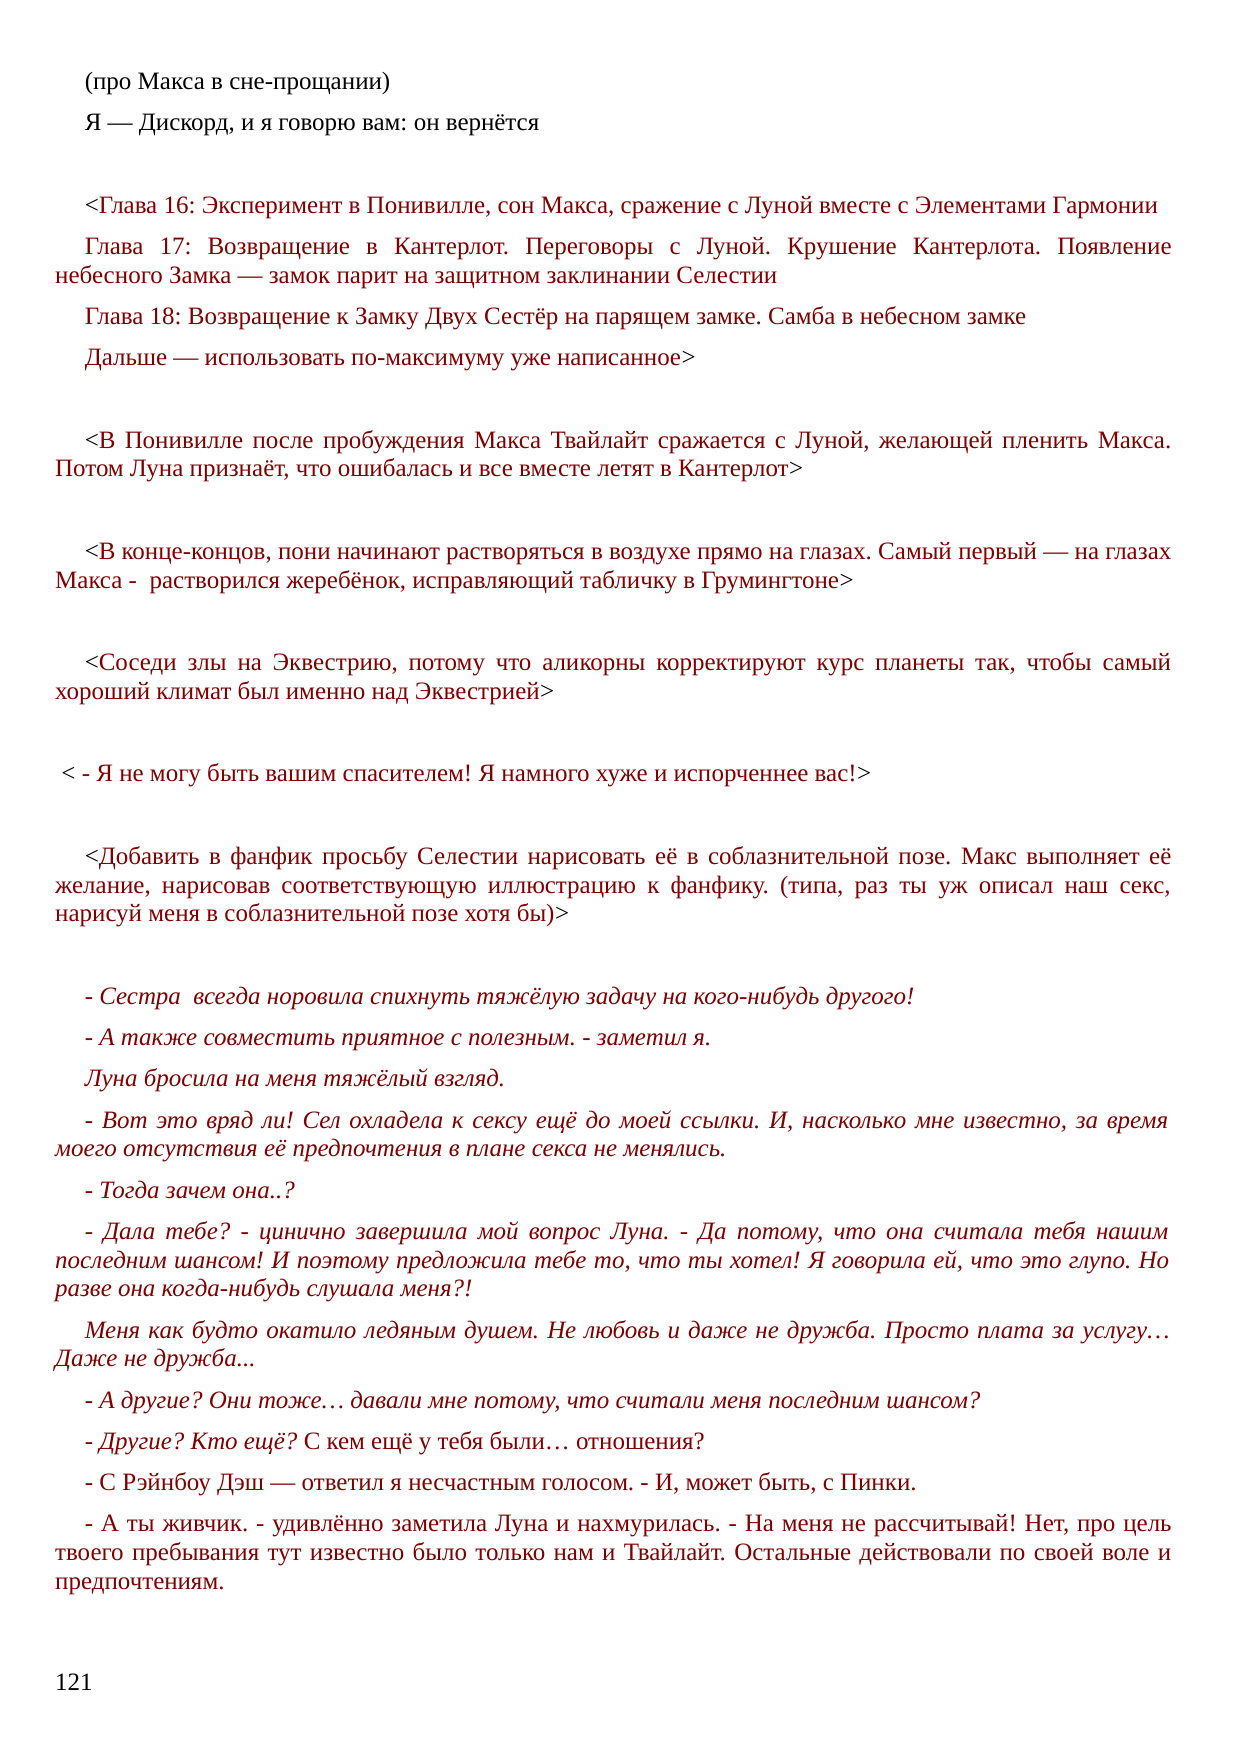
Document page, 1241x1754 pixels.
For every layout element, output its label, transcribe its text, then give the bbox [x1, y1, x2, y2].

text <В Понивилле после пробуждения Макса Твайлайт сражается с Луной, желающей пленить Макса. Потом Луна признаёт, что ошибалась и все вместе летят в Кантерлот> [55, 425, 1173, 482]
text - Сестра всегда норовила спихнуть тяжёлую задачу на кого-нибудь другого! [55, 981, 1173, 1010]
text <Глава 16: Эксперимент в Понивилле, сон Макса, сражение с Луной вместе с Элементами Гармонии [55, 190, 1173, 218]
text Луна бросила на меня тяжёлый взгляд. [55, 1063, 1173, 1092]
text - А также совместить приятное с полезным. - заметил я. [55, 1022, 1173, 1051]
text Меня как будто окатило ледяным душем. Не любовь и даже не дружба. Просто плата за услугу… Даже не дружба... [55, 1315, 1173, 1372]
text <В конце-концов, пони начинают растворяться в воздухе прямо на глазах. Самый первый — на глазах Макса - растворился жеребёнок, исправляющий табличку в Грумингтоне> [55, 536, 1173, 593]
text - Вот это вряд ли! Сел охладела к сексу ещё до моей ссылки. И, насколько мне известно, за время моего отсутствия её предпочтения в плане секса не менялись. [55, 1105, 1173, 1162]
text - Тогда зачем она..? [55, 1175, 1173, 1203]
text Я — Дискорд, и я говорю вам: он вернётся [55, 107, 1173, 136]
text < - Я не могу быть вашим спасителем! Я намного хуже и испорченнее вас!> [55, 758, 1173, 787]
text Глава 17: Возвращение в Кантерлот. Переговоры с Луной. Крушение Кантерлота. Появление небесного Замка — замок парит на защитном заклинании Селестии [55, 231, 1173, 288]
text - С Рэйнбоу Дэш — ответил я несчастным голосом. - И, может быть, с Пинки. [55, 1467, 1173, 1496]
text <Добавить в фанфик просьбу Селестии нарисовать её в соблазнительной позе. Макс выполняет её желание, нарисовав соответствующую иллюстрацию к фанфику. (типа, раз ты уж описал наш секс, нарисуй меня в соблазнительной позе хотя бы)> [55, 841, 1173, 927]
text (про Макса в сне-прощании) [55, 66, 1173, 95]
text Дальше — использовать по-максимуму уже написанное> [55, 342, 1173, 371]
text - Другие? Кто ещё? С кем ещё у тебя были… отношения? [55, 1426, 1173, 1455]
text Глава 18: Возвращение к Замку Двух Сестёр на парящем замке. Самба в небесном замке [55, 301, 1173, 330]
text <Соседи злы на Эквестрию, потому что аликорны корректируют курс планеты так, чтобы самый хороший климат был именно над Эквестрией> [55, 647, 1173, 705]
text - А другие? Они тоже… давали мне потому, что считали меня последним шансом? [55, 1385, 1173, 1413]
text - А ты живчик. - удивлённо заметила Луна и нахмурилась. - На меня не рассчитывай! Нет, про цель твоего пребывания тут известно было только нам и Твайлайт. Остальные действовали по своей воле и предпочтениям. [55, 1508, 1173, 1595]
text - Дала тебе? - цинично завершила мой вопрос Луна. - Да потому, что она считала тебя нашим последним шансом! И поэтому предложила тебе то, что ты хотел! Я говорила ей, что это глупо. Но разве она когда-нибудь слушала меня?! [55, 1216, 1173, 1302]
